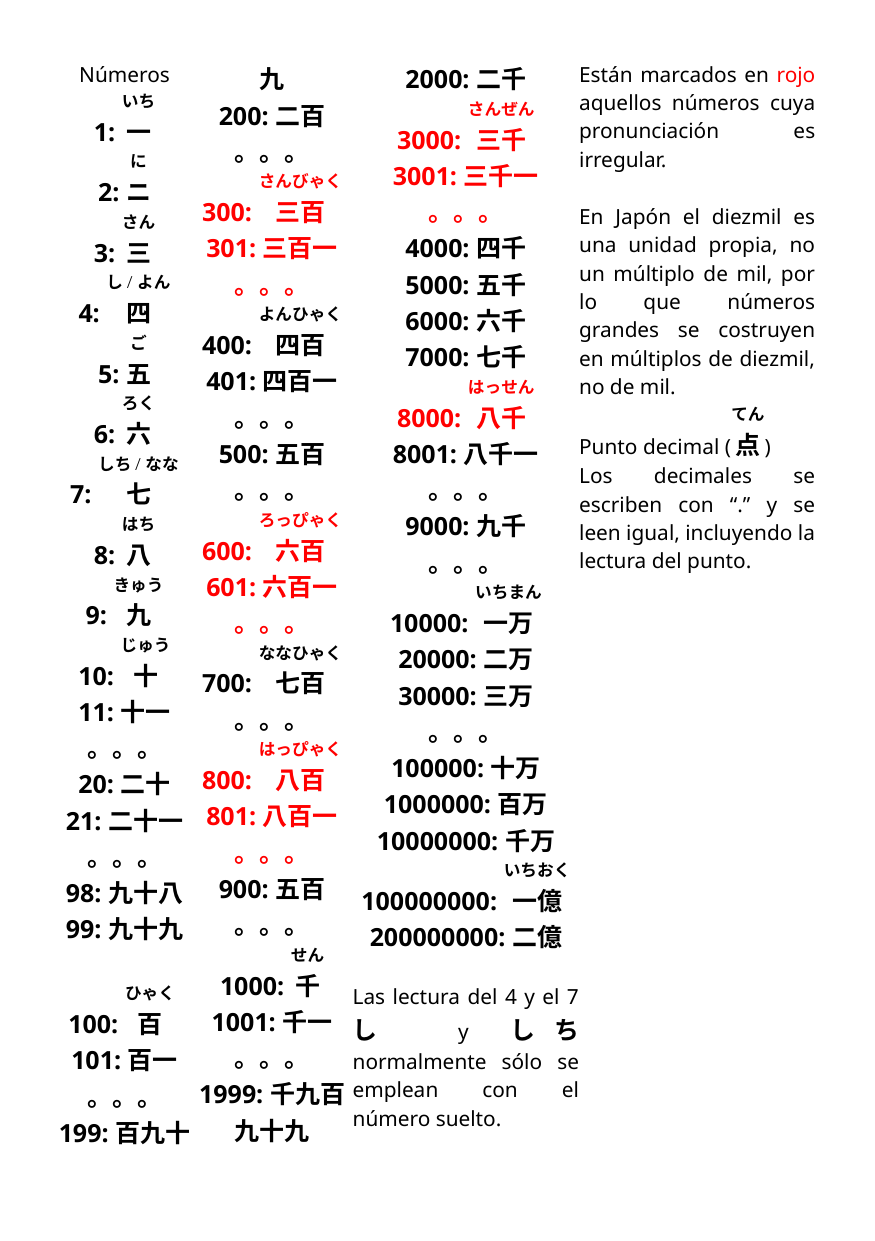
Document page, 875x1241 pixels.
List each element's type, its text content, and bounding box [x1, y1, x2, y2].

text 6000: 六千 [352, 301, 579, 338]
text Punto decimal (点てん) [579, 401, 815, 461]
text 10000: 一万いちまん [352, 579, 579, 640]
text 3001: 三千一 [352, 156, 579, 193]
text 601: 六百一 [191, 567, 352, 603]
text 7: 七しち / なな [57, 451, 191, 511]
text 100000: 十万 [352, 748, 579, 785]
text 。。。 [191, 265, 352, 301]
text 900: 五百 [191, 869, 352, 906]
text 99: 九十九 [57, 910, 191, 946]
text 。。。 [191, 906, 352, 942]
text En Japón el diezmil es una unidad propia, no un múltiplo de mil, por lo que números grandes se costruyen en múltiplos de diezmil, no de mil. [579, 202, 815, 401]
text 。。。 [191, 132, 352, 168]
text [57, 575, 815, 1182]
text 8: 八はち [57, 511, 191, 572]
text 199: 百九十 [57, 1113, 191, 1149]
text 4: 四し / よん [57, 269, 191, 330]
text 3000: 三千さんぜん [352, 96, 579, 156]
text 700: 七百ななひゃく [191, 640, 352, 700]
text 801: 八百一 [191, 797, 352, 833]
text [579, 173, 815, 202]
text 2000: 二千 [352, 60, 579, 96]
text Los decimales se escriben con “.” y se leen igual, incluyendo la lectura del punto. [579, 461, 815, 575]
text 8001: 八千一 [352, 434, 579, 471]
text 100: 百ひゃく [57, 980, 191, 1041]
text 5: 五ご [57, 330, 191, 390]
text Las lectura del 4 y el 7 し y しち normalmente sólo se emplean con el número suelto. [352, 982, 579, 1132]
text 98: 九十八 [57, 874, 191, 910]
text 。。。 [191, 700, 352, 736]
text 300: 三百さんびゃく [191, 168, 352, 229]
text 3: 三さん [57, 209, 191, 269]
text 10: 十じゅう [57, 632, 191, 692]
text 。。。 [57, 729, 191, 765]
text 9000: 九千 [352, 507, 579, 543]
text 。。。 [191, 1038, 352, 1075]
text 200: 二百 [191, 96, 352, 132]
text 101: 百一 [57, 1041, 191, 1077]
text 1001: 千一 [191, 1002, 352, 1038]
text 100000000: 一億いちおく [352, 857, 579, 918]
text 200000000: 二億 [352, 918, 579, 954]
text 5000: 五千 [352, 265, 579, 301]
text 4000: 四千 [352, 229, 579, 265]
text 。。。 [352, 543, 579, 579]
text 9: 九きゅう [57, 572, 191, 632]
text 。。。 [57, 1077, 191, 1113]
text 。。。 [191, 603, 352, 640]
text 1999: 千九百九十九 [191, 1075, 352, 1147]
text 21: 二十一 [57, 801, 191, 837]
text Están marcados en rojo aquellos números cuya pronunciación es irregular. [579, 60, 815, 173]
text 20: 二十 [57, 765, 191, 801]
text 1: 一いち [57, 88, 191, 148]
text 1000000: 百万 [352, 785, 579, 821]
text 301: 三百一 [191, 229, 352, 265]
text 600: 六百ろっぴゃく [191, 507, 352, 567]
text 。。。 [352, 712, 579, 748]
text 。。。 [191, 398, 352, 434]
text 10000000: 千万 [352, 821, 579, 857]
text 1000: 千せん [191, 942, 352, 1002]
text 。。。 [352, 471, 579, 507]
text 20000: 二万 [352, 640, 579, 676]
text 400: 四百よんひゃく [191, 301, 352, 362]
text 。。。 [57, 837, 191, 874]
text 11: 十一 [57, 692, 191, 729]
text 500: 五百 [191, 434, 352, 471]
text 。。。 [191, 833, 352, 869]
text 30000: 三万 [352, 676, 579, 712]
text 。。。 [191, 471, 352, 507]
text 7000: 七千 [352, 338, 579, 374]
text 2: ニに [57, 148, 191, 209]
text 800: 八百はっぴゃく [191, 736, 352, 797]
text 401: 四百一 [191, 362, 352, 398]
text Números [57, 60, 191, 88]
text 。。。 [352, 193, 579, 229]
text 九 [191, 60, 352, 96]
text 6: 六ろく [57, 390, 191, 451]
text 8000: 八千はっせん [352, 374, 579, 434]
